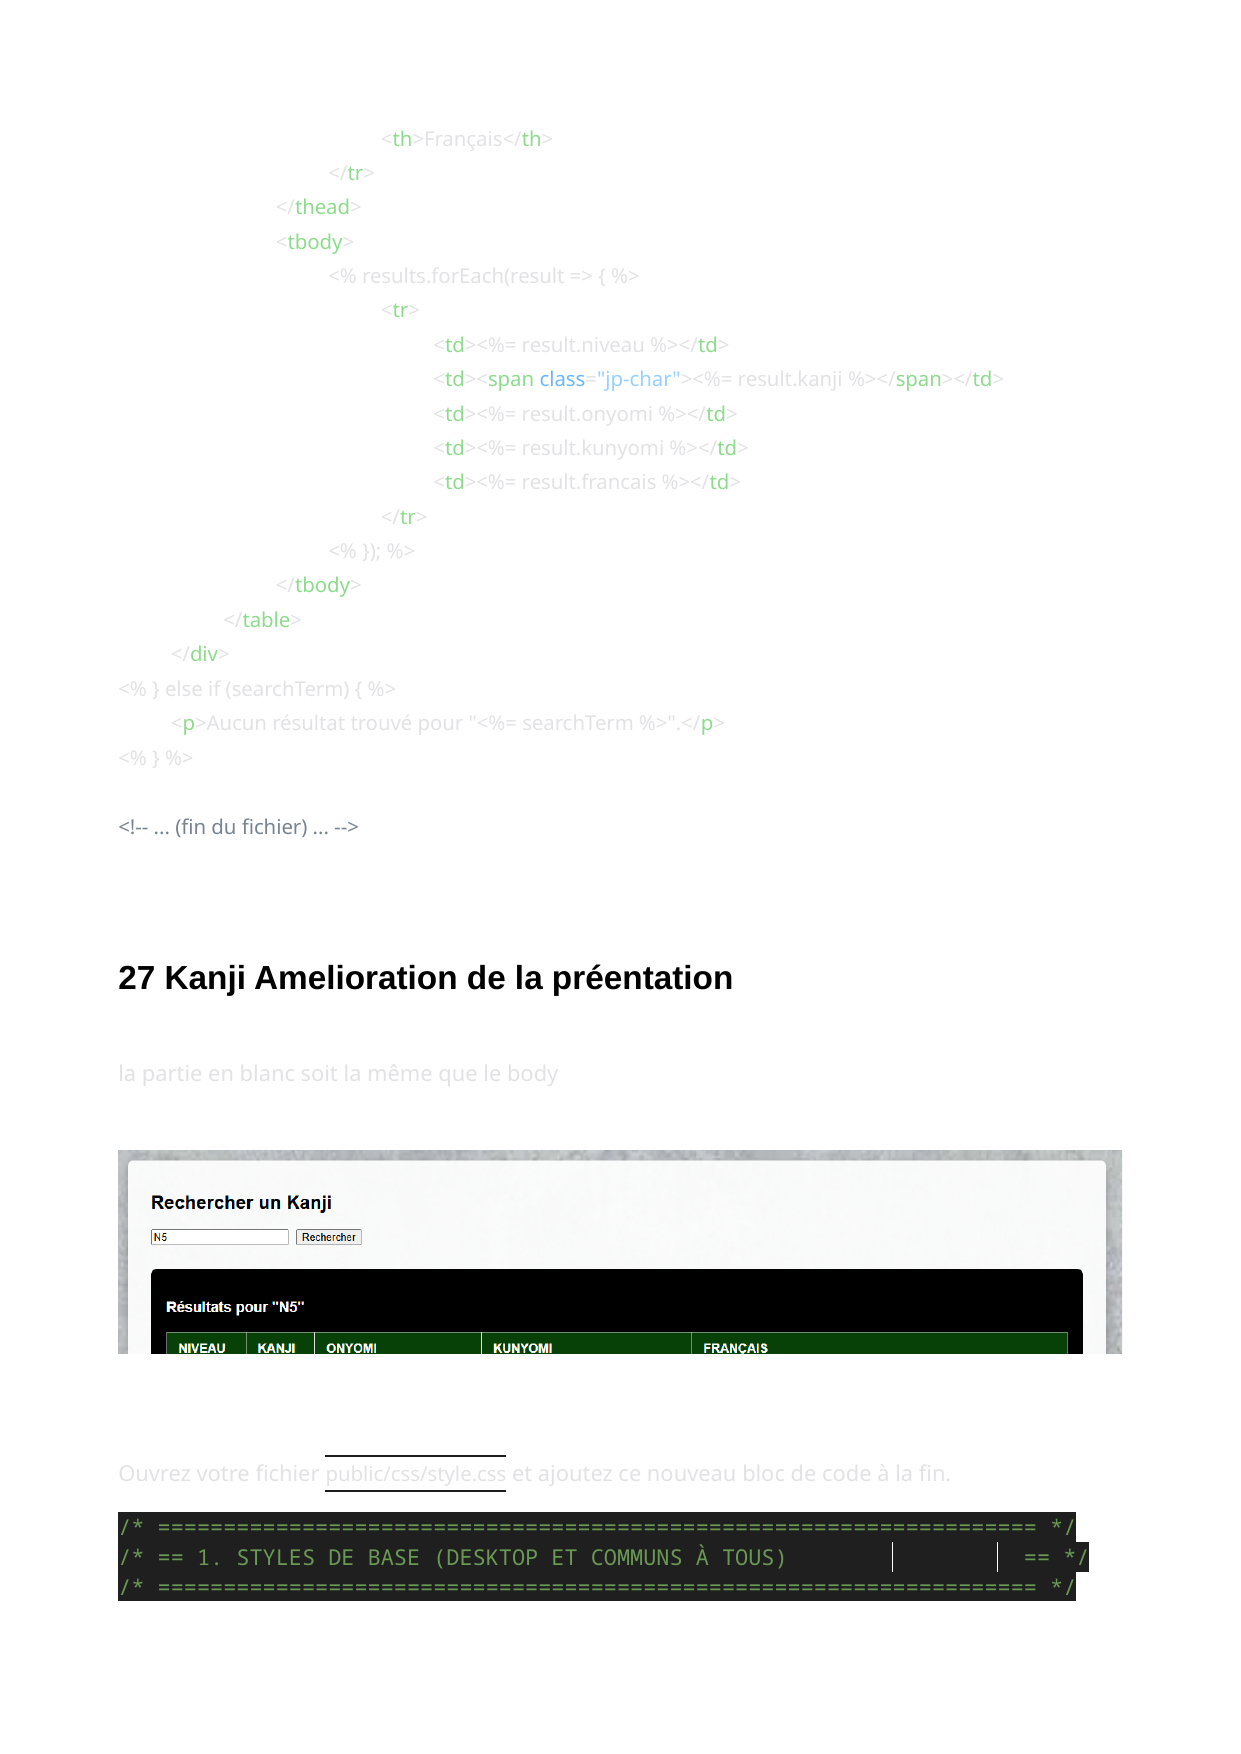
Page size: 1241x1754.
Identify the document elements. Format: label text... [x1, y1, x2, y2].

text </tbody> [118, 565, 1122, 599]
text <p>Aucun résultat trouvé pour "<%= searchTerm %>".</p> [118, 702, 1122, 737]
text <% }); %> [118, 531, 1122, 565]
text <tbody> [118, 221, 1122, 256]
text </tr> [118, 152, 1122, 187]
text </tr> [118, 496, 1122, 531]
text <tr> [118, 290, 1122, 324]
text </thead> [118, 187, 1122, 221]
text <td><%= result.niveau %></td> [118, 324, 1122, 359]
text <td><span class="jp-char"><%= result.kanji %></span></td> [118, 359, 1122, 393]
subtitle 27 Kanji Amelioration de la préentation [118, 958, 1122, 997]
text Ouvrez votre fichier public/css/style.css et ajoutez ce nouveau bloc de code à la fin. [118, 1455, 1122, 1492]
text <!-- ... (fin du fichier) ... --> [118, 806, 1122, 840]
text <th>Français</th> [118, 118, 1122, 152]
text la partie en blanc soit la même que le body [118, 1058, 1122, 1088]
text <% results.forEach(result => { %> [118, 256, 1122, 290]
text <td><%= result.onyomi %></td> [118, 393, 1122, 427]
text <td><%= result.francais %></td> [118, 462, 1122, 496]
picture [118, 1150, 1123, 1354]
text </table> [118, 599, 1122, 634]
text /* == 1. STYLES DE BASE (DESKTOP ET COMMUNS À TOUS) == */ [118, 1542, 1122, 1572]
text /* =================================================================== */ [118, 1572, 1122, 1601]
text <td><%= result.kunyomi %></td> [118, 427, 1122, 462]
text <% } else if (searchTerm) { %> [118, 668, 1122, 702]
text </div> [118, 634, 1122, 668]
text <% } %> [118, 737, 1122, 771]
text /* =================================================================== */ [118, 1512, 1122, 1542]
